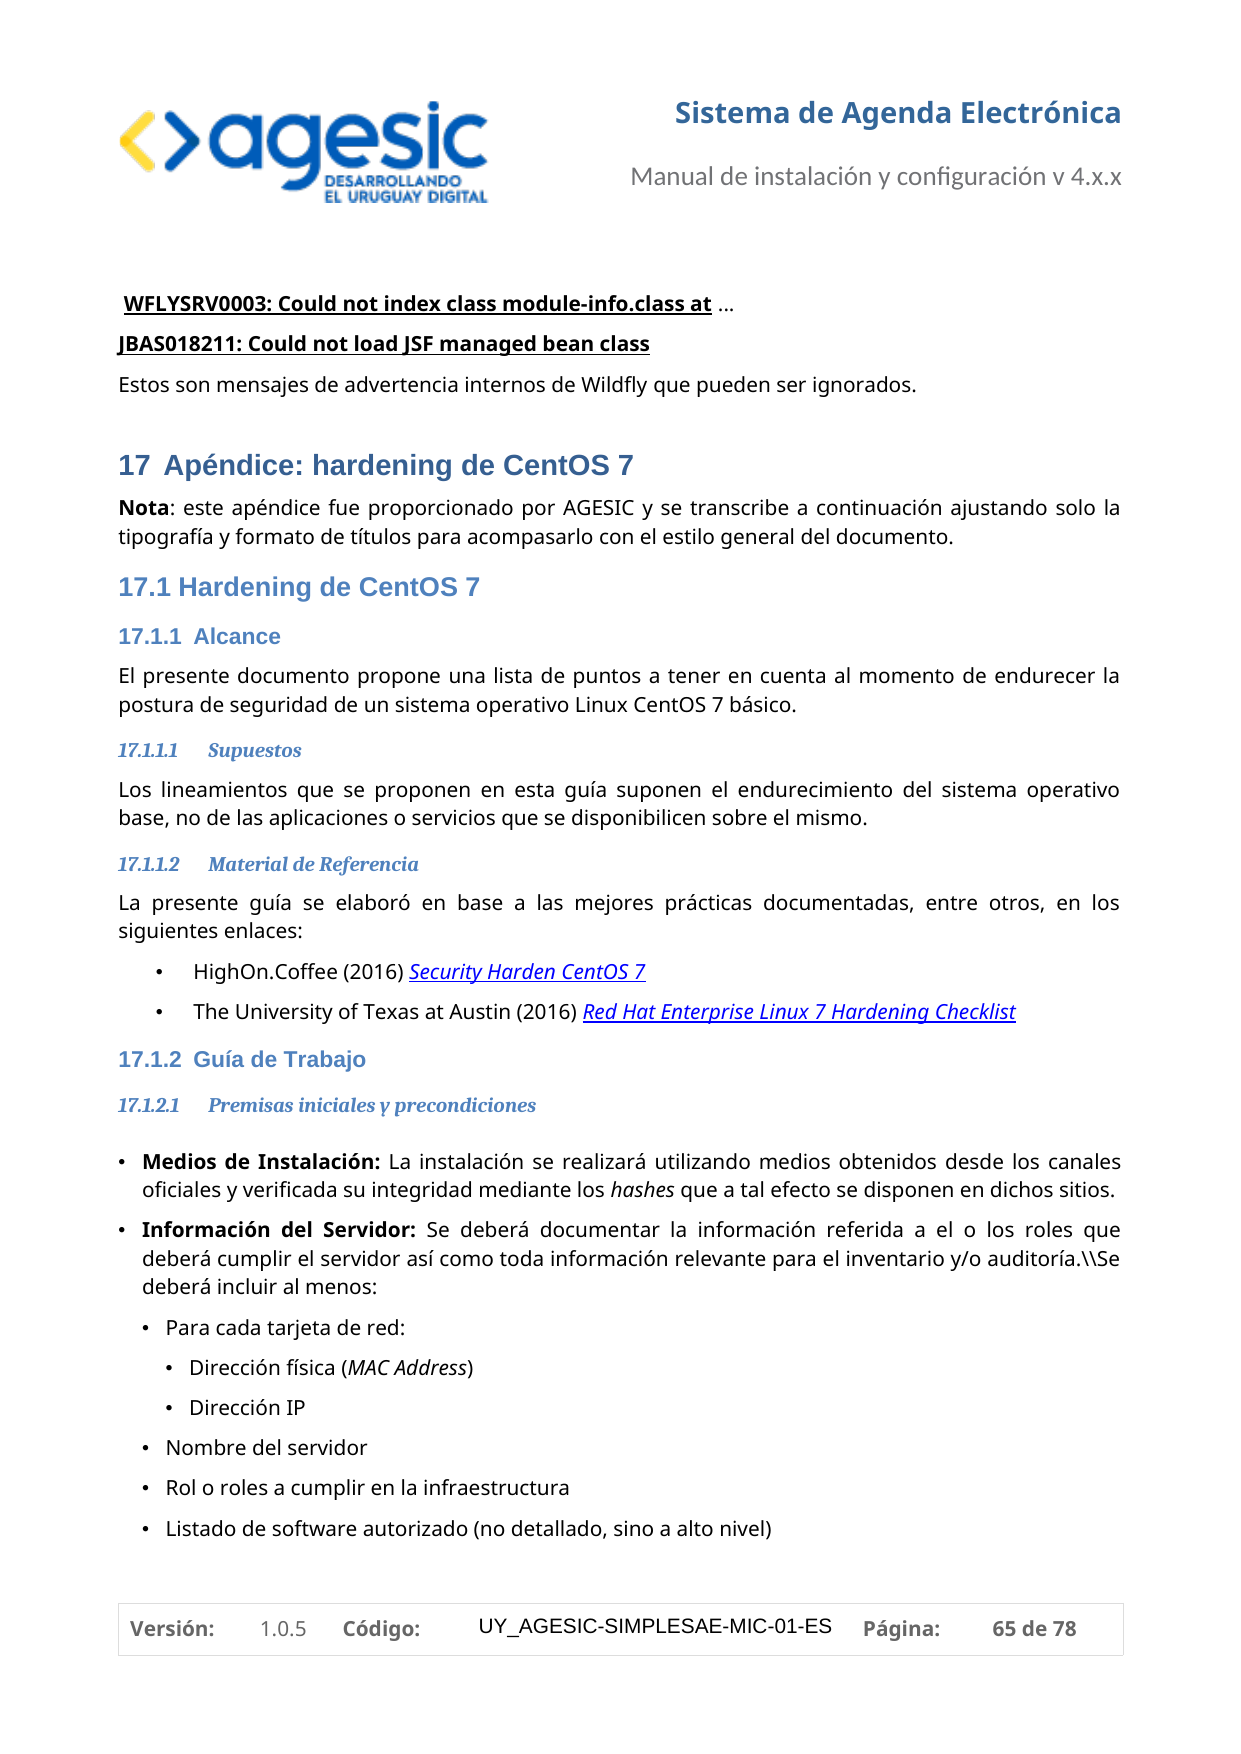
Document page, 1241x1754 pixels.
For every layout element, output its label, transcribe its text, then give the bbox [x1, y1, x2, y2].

subtitle Apéndice: hardening de CentOS 7 [118, 448, 1122, 482]
list The University of Texas at Austin (2016) Red Hat Enterprise Linux 7 Hardening Checklist [156, 997, 1122, 1026]
text JBAS018211: Could not load JSF managed bean class [118, 329, 1122, 358]
text WFLYSRV0003: Could not index class module-info.class at ... [118, 289, 1122, 318]
list Medios de Instalación: La instalación se realizará utilizando medios obtenidos desde los canales oficiales y verificada su integridad mediante los hashes que a tal efecto se disponen en dichos sitios. [118, 1147, 1122, 1204]
list Dirección IP [165, 1393, 1122, 1422]
subtitle Premisas iniciales y precondiciones [118, 1093, 1122, 1117]
text La presente guía se elaboró en base a las mejores prácticas documentadas, entre otros, en los siguientes enlaces: [118, 888, 1122, 945]
list Listado de software autorizado (no detallado, sino a alto nivel) [142, 1514, 1122, 1542]
subtitle Supuestos [118, 739, 1122, 763]
subtitle Material de Referencia [118, 852, 1122, 876]
text Nota: este apéndice fue proporcionado por AGESIC y se transcribe a continuación ajustando solo la tipografía y formato de títulos para acompasarlo con el estilo general del documento. [118, 493, 1122, 550]
subtitle Alcance [118, 623, 1122, 649]
text Estos son mensajes de advertencia internos de Wildfly que pueden ser ignorados. [118, 370, 1122, 398]
list Información del Servidor: Se deberá documentar la información referida a el o los roles que deberá cumplir el servidor así como toda información relevante para el inventario y/o auditoría.\\Se deberá incluir al menos: [118, 1216, 1122, 1301]
list Dirección física (MAC Address) [165, 1353, 1122, 1381]
list Para cada tarjeta de red: [142, 1313, 1122, 1341]
text Los lineamientos que se proponen en esta guía suponen el endurecimiento del sistema operativo base, no de las aplicaciones o servicios que se disponibilicen sobre el mismo. [118, 775, 1122, 832]
picture [119, 101, 489, 203]
text El presente documento propone una lista de puntos a tener en cuenta al momento de endurecer la postura de seguridad de un sistema operativo Linux CentOS 7 básico. [118, 661, 1122, 718]
subtitle Hardening de CentOS 7 [118, 571, 1122, 602]
subtitle Guía de Trabajo [118, 1046, 1122, 1073]
list Nombre del servidor [142, 1433, 1122, 1462]
list Rol o roles a cumplir en la infraestructura [142, 1473, 1122, 1502]
list HighOn.Coffee (2016) Security Harden CentOS 7 [156, 957, 1122, 985]
